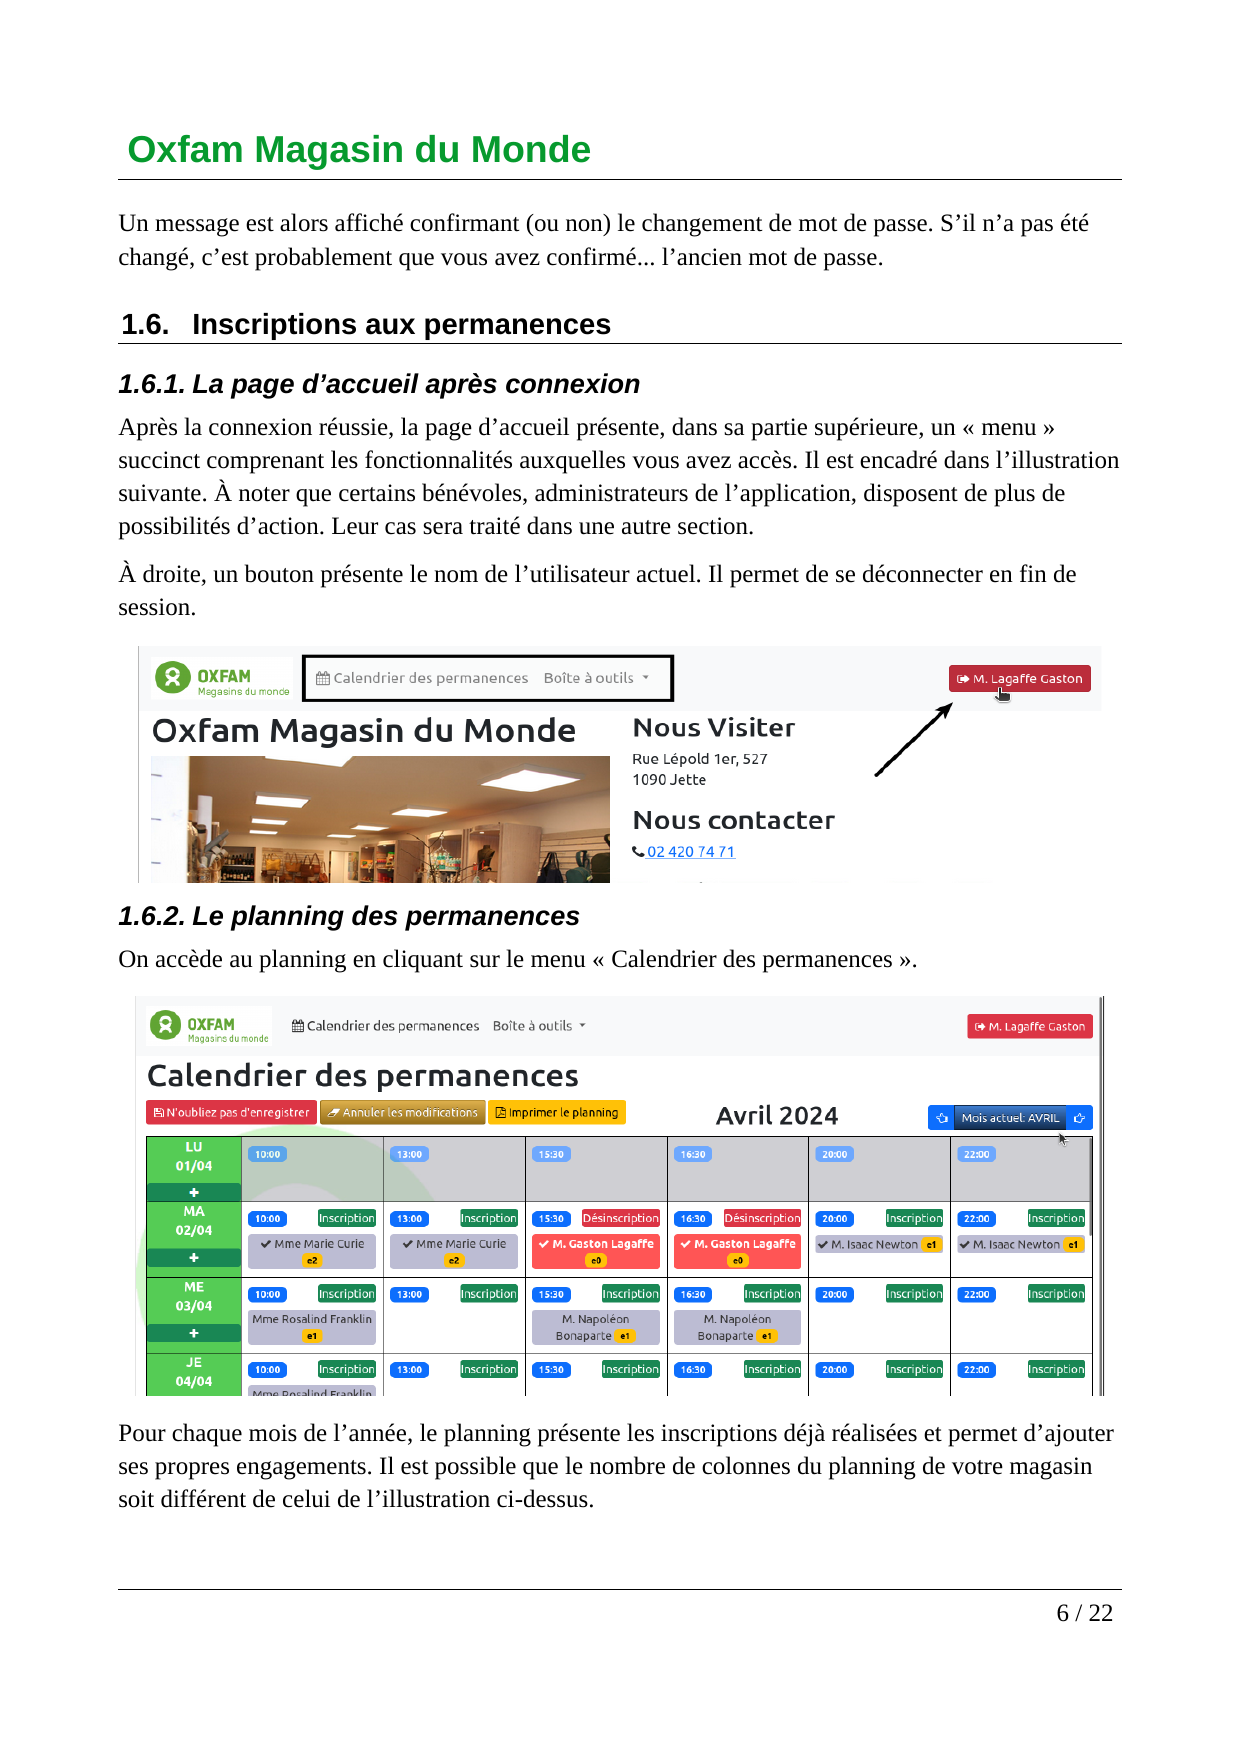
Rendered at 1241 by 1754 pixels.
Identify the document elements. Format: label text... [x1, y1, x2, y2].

text À droite, un bouton présente le nom de l’utilisateur actuel. Il permet de se déconnecter en fin de session. [118, 559, 1122, 620]
text Pour chaque mois de l’année, le planning présente les inscriptions déjà réalisées et permet d’ajouter ses propres engagements. Il est possible que le nombre de colonnes du planning de votre magasin soit différent de celui de l’illustration ci-dessus. [118, 978, 1122, 1512]
picture [138, 646, 1102, 883]
picture [135, 996, 1105, 1396]
text Après la connexion réussie, la page d’accueil présente, dans sa partie supérieure, un « menu » succinct comprenant les fonctionnalités auxquelles vous avez accès. Il est encadré dans l’illustration suivante. À noter que certains bénévoles, administrateurs de l’application, disposent de plus de possibilités d’action. Leur cas sera traité dans une autre section. [118, 412, 1122, 540]
subtitle Inscriptions aux permanences [118, 304, 1122, 343]
subtitle La page d’accueil après connexion [118, 368, 1122, 399]
text Un message est alors affiché confirmant (ou non) le changement de mot de passe. S’il n’a pas été changé, c’est probablement que vous avez confirmé... l’ancien mot de passe. [118, 208, 1122, 270]
text On accède au planning en cliquant sur le menu « Calendrier des permanences ». [118, 944, 1122, 972]
subtitle Le planning des permanences [118, 628, 1122, 931]
